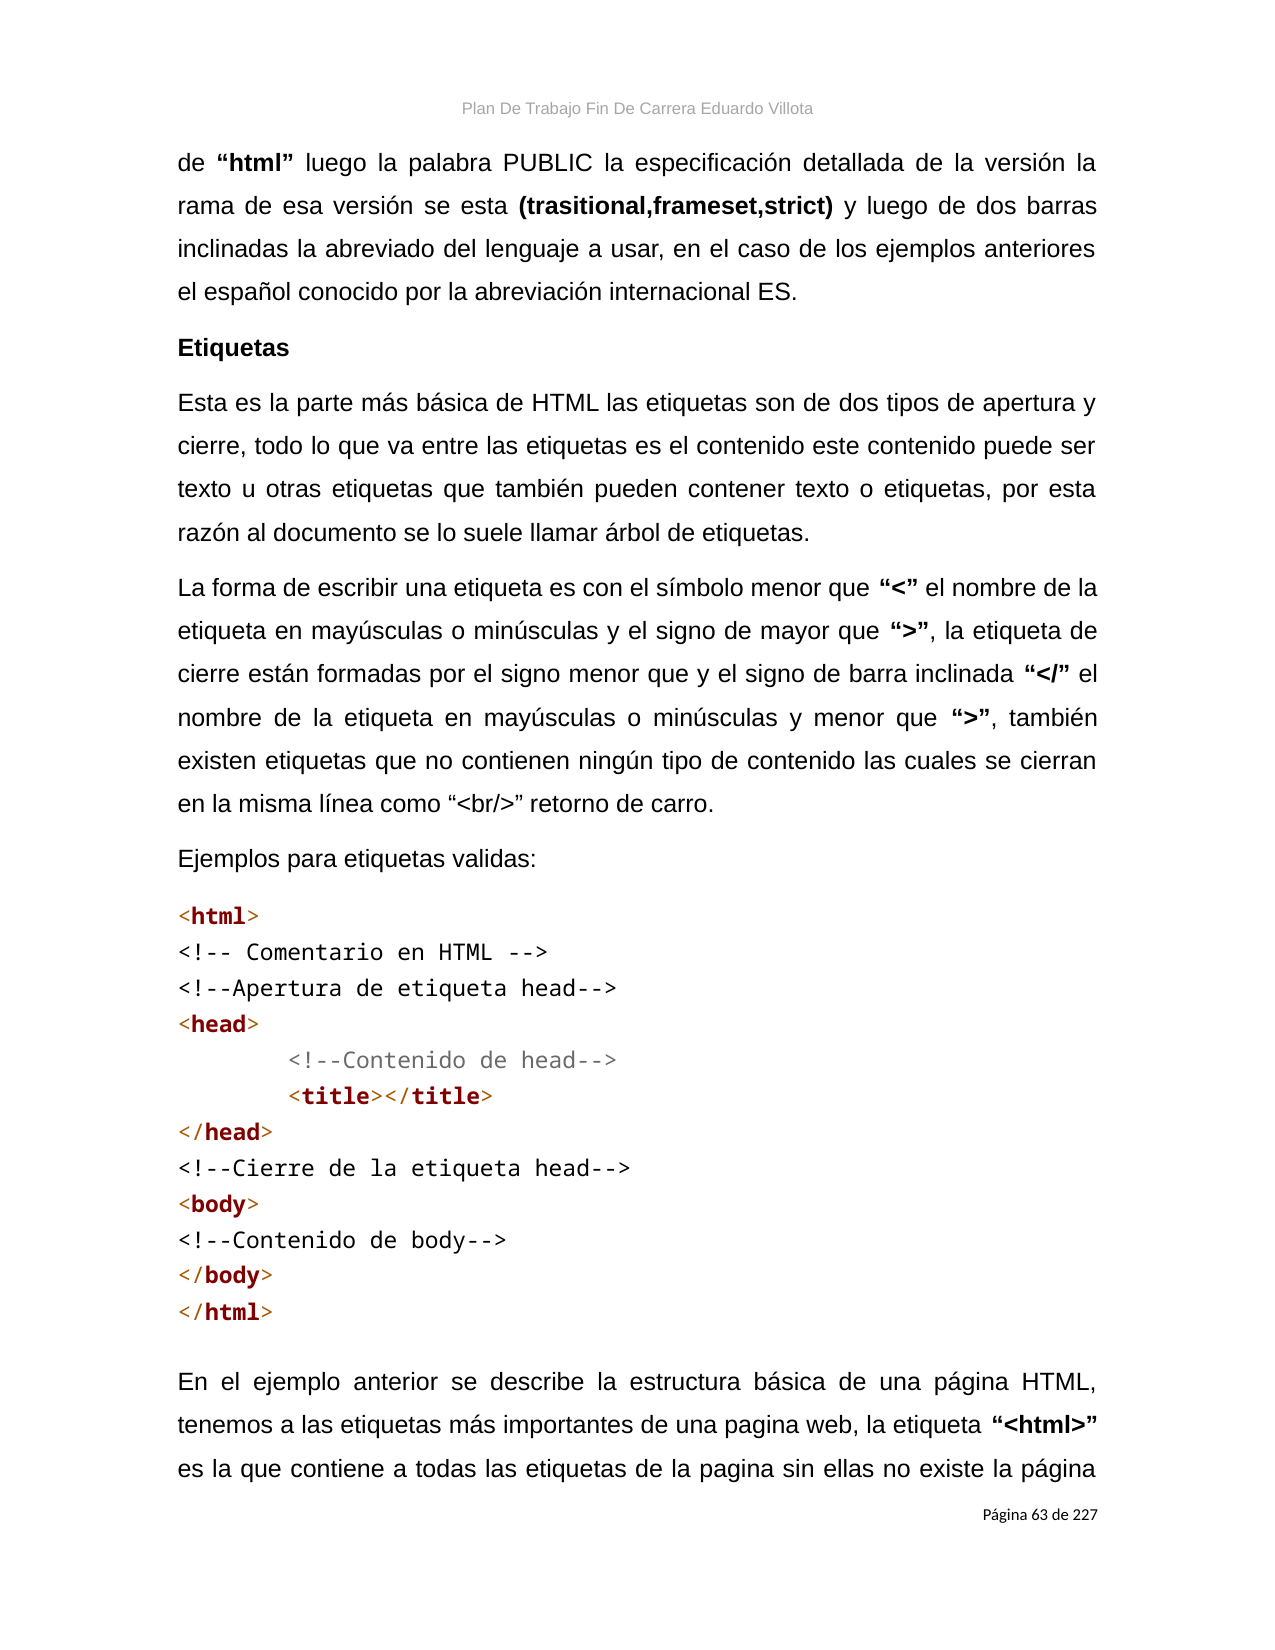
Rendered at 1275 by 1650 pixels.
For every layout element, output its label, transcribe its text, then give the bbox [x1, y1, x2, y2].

text Esta es la parte más básica de HTML las etiquetas son de dos tipos de apertura y cierre, todo lo que va entre las etiquetas es el contenido este contenido puede ser texto u otras etiquetas que también pueden contener texto o etiquetas, por esta razón al documento se lo suele llamar árbol de etiquetas. [177, 388, 1098, 546]
text <head> [177, 1008, 1098, 1039]
text <body> [177, 1188, 1098, 1219]
text <!--Contenido de head--> [177, 1044, 1098, 1075]
text <title></title> [177, 1080, 1098, 1111]
text La forma de escribir una etiqueta es con el símbolo menor que “<” el nombre de la etiqueta en mayúsculas o minúsculas y el signo de mayor que “>”, la etiqueta de cierre están formadas por el signo menor que y el signo de barra inclinada “</” el nombre de la etiqueta en mayúsculas o minúsculas y menor que “>”, también existen etiquetas que no contienen ningún tipo de contenido las cuales se cierran en la misma línea como “<br/>” retorno de carro. [177, 573, 1098, 818]
text de “html” luego la palabra PUBLIC la especificación detallada de la versión la rama de esa versión se esta (trasitional,frameset,strict) y luego de dos barras inclinadas la abreviado del lenguaje a usar, en el caso de los ejemplos anteriores el español conocido por la abreviación internacional ES. [177, 148, 1098, 306]
text </head> [177, 1116, 1098, 1147]
text <!--Contenido de body--> [177, 1223, 1098, 1255]
text <html> [177, 900, 1098, 931]
text En el ejemplo anterior se describe la estructura básica de una página HTML, tenemos a las etiquetas más importantes de una pagina web, la etiqueta “<html>” es la que contiene a todas las etiquetas de la pagina sin ellas no existe la página [177, 1367, 1098, 1482]
text </html> [177, 1295, 1098, 1327]
text <!-- Comentario en HTML --> [177, 936, 1098, 967]
text </body> [177, 1259, 1098, 1291]
text Ejemplos para etiquetas validas: [177, 844, 1098, 873]
text Etiquetas [177, 333, 1098, 361]
text <!--Apertura de etiqueta head--> [177, 972, 1098, 1003]
text <!--Cierre de la etiqueta head--> [177, 1152, 1098, 1183]
